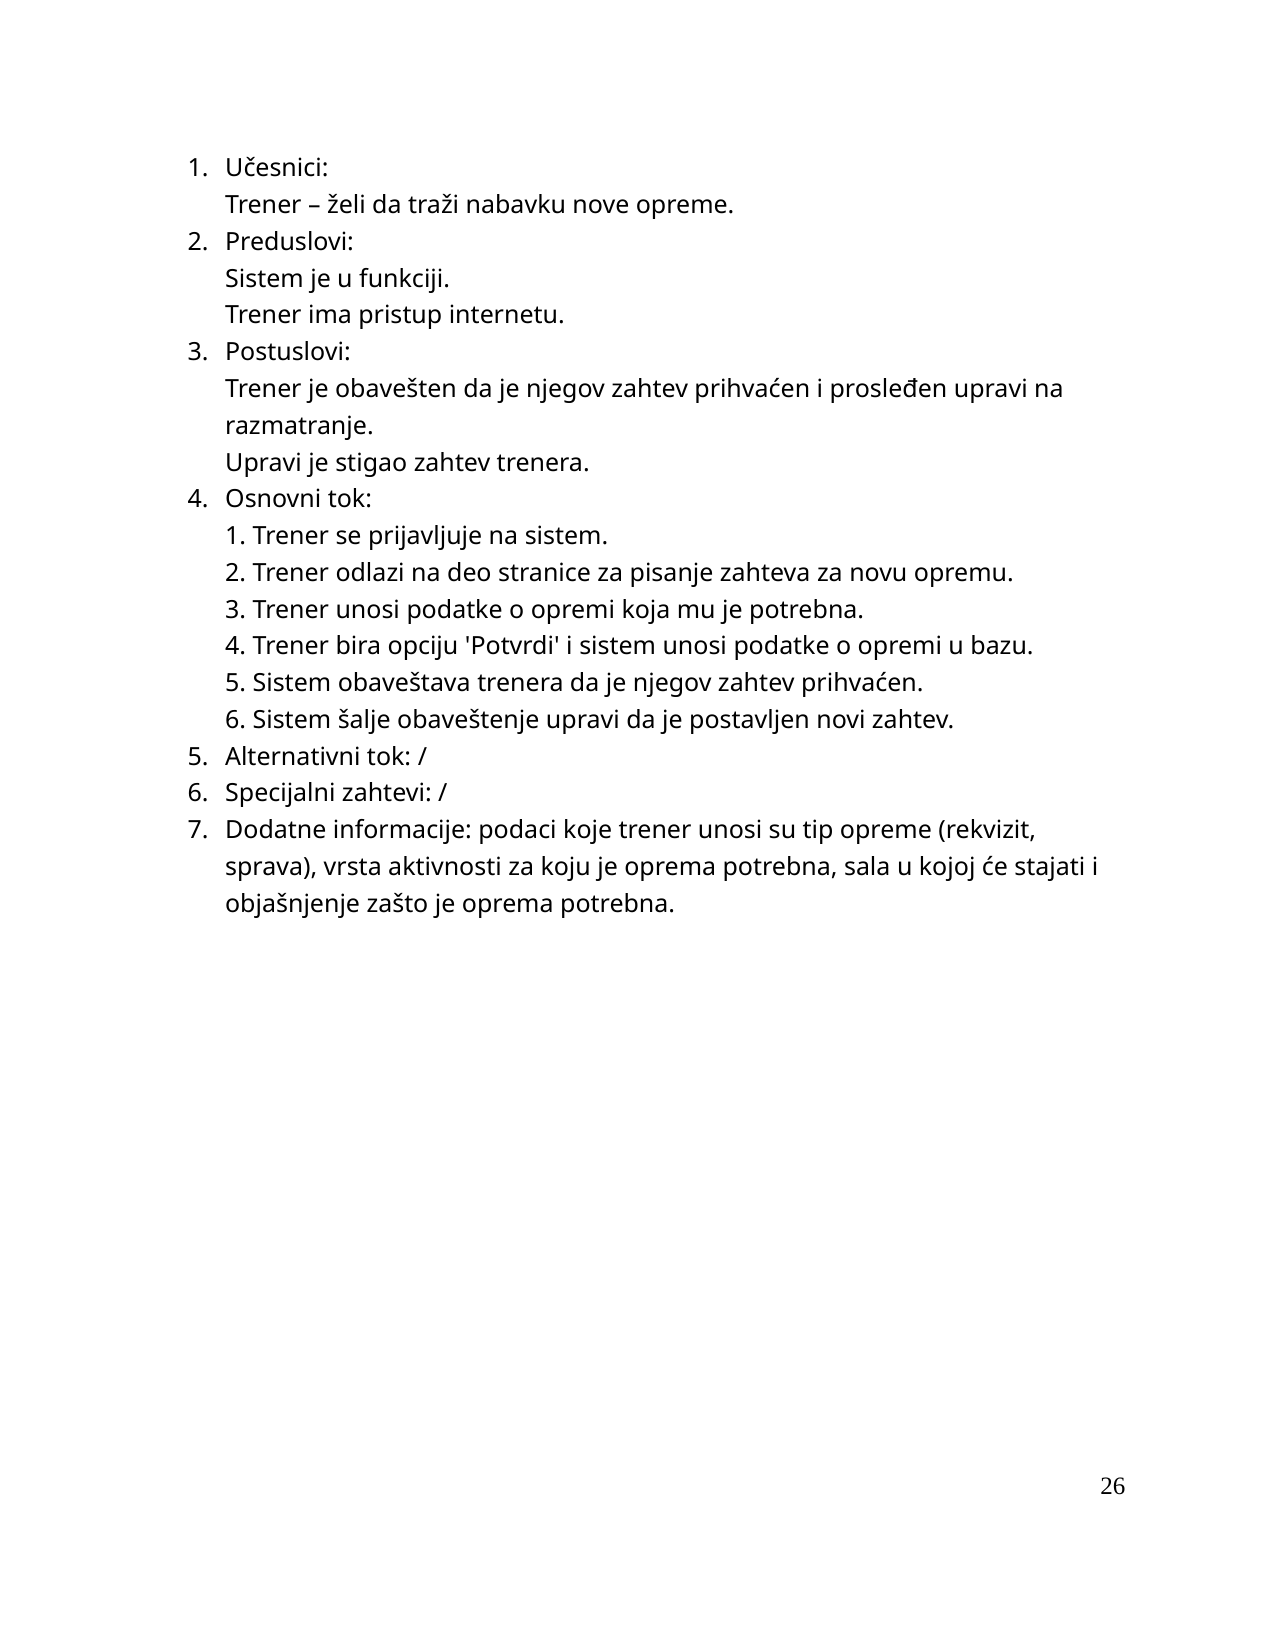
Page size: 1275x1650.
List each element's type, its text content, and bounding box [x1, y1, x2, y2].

text 4. Trener bira opciju 'Potvrdi' i sistem unosi podatke o opremi u bazu. [225, 628, 1125, 662]
list Alternativni tok: / [187, 738, 1125, 772]
text 3. Trener unosi podatke o opremi koja mu je potrebna. [225, 591, 1125, 625]
list Dodatne informacije: podaci koje trener unosi su tip opreme (rekvizit, sprava), vrsta aktivnosti za koju je oprema potrebna, sala u kojoj će stajati i objašnjenje zašto je oprema potrebna. [187, 812, 1125, 919]
list Učesnici: [187, 150, 1125, 184]
list Trener – želi da traži nabavku nove opreme. [225, 187, 1125, 221]
list Osnovni tok: [187, 481, 1125, 515]
list Upravi je stigao zahtev trenera. [225, 444, 1125, 478]
list Preduslovi: [187, 223, 1125, 258]
list Trener je obavešten da je njegov zahtev prihvaćen i prosleđen upravi na razmatranje. [225, 371, 1125, 441]
text 1. Trener se prijavljuje na sistem. [225, 518, 1125, 552]
text 6. Sistem šalje obaveštenje upravi da je postavljen novi zahtev. [225, 702, 1125, 736]
list Specijalni zahtevi: / [187, 775, 1125, 809]
text 5. Sistem obaveštava trenera da je njegov zahtev prihvaćen. [225, 665, 1125, 699]
list Trener ima pristup internetu. [225, 297, 1125, 331]
list Sistem je u funkciji. [225, 260, 1125, 294]
text 2. Trener odlazi na deo stranice za pisanje zahteva za novu opremu. [225, 554, 1125, 588]
list Postuslovi: [187, 334, 1125, 368]
